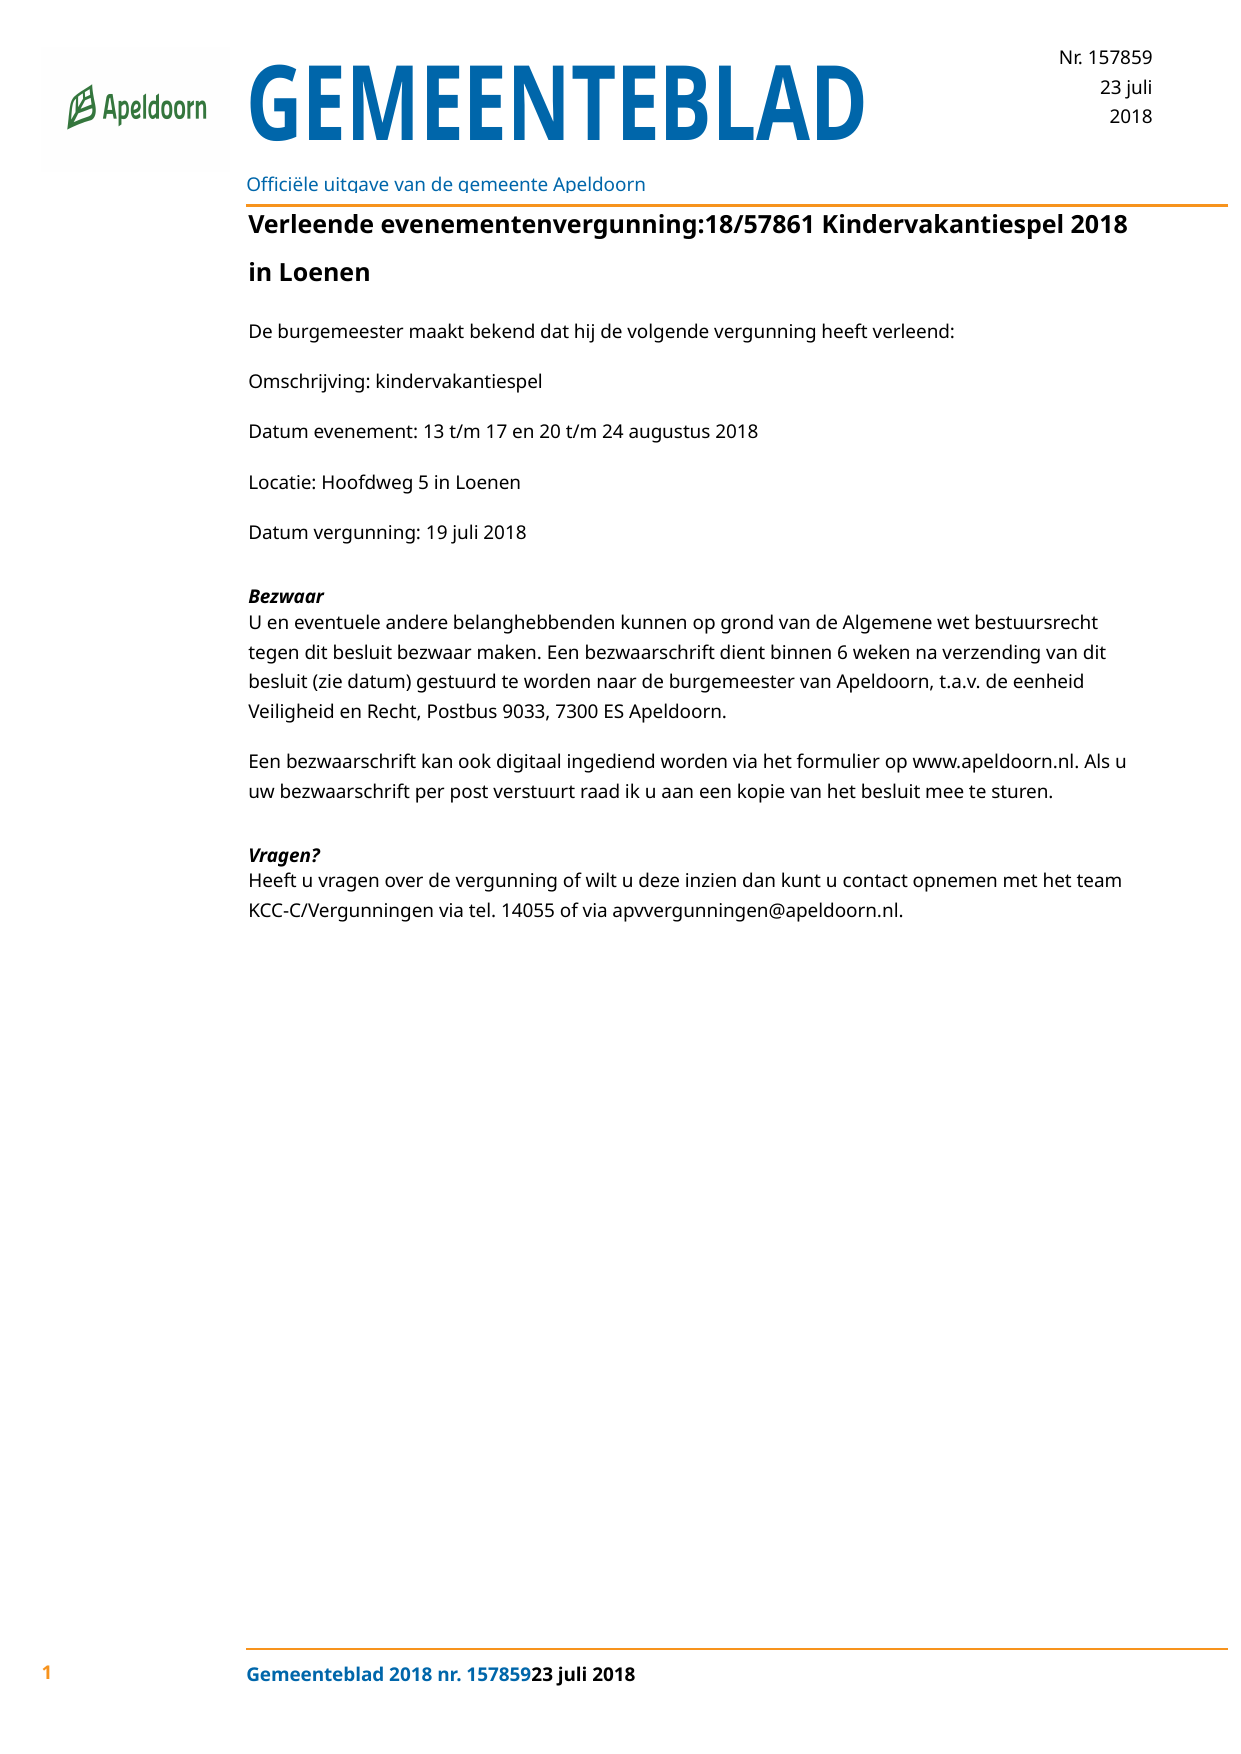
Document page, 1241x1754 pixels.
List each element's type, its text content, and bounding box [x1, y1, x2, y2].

text Verleende evenementenvergunning:18/57861 Kindervakantiespel 2018 in Loenen [248, 207, 1152, 288]
text Vragen? [248, 842, 1152, 868]
text Datum evenement: 13 t/m 17 en 20 t/m 24 augustus 2018 [248, 419, 1152, 444]
text Omschrijving: kindervakantiespel [248, 368, 1152, 394]
text Een bezwaarschrift kan ook digitaal ingediend worden via het formulier op www.apeldoorn.nl. Als u uw bezwaarschrift per post verstuurt raad ik u aan een kopie van het besluit mee te sturen. [248, 748, 1152, 804]
text U en eventuele andere belanghebbenden kunnen op grond van de Algemene wet bestuursrecht tegen dit besluit bezwaar maken. Een bezwaarschrift dient binnen 6 weken na verzending van dit besluit (zie datum) gestuurd te worden naar de burgemeester van Apeldoorn, t.a.v. de eenheid Veiligheid en Recht, Postbus 9033, 7300 ES Apeldoorn. [248, 609, 1152, 724]
text Heeft u vragen over de vergunning of wilt u deze inzien dan kunt u contact opnemen met het team KCC-C/Vergunningen via tel. 14055 of via apvvergunningen@apeldoorn.nl. [248, 868, 1152, 923]
picture [41, 47, 231, 172]
text Bezwaar [248, 583, 1152, 609]
text De burgemeester maakt bekend dat hij de volgende vergunning heeft verleend: [248, 318, 1152, 344]
text Datum vergunning: 19 juli 2018 [248, 519, 1152, 545]
text Locatie: Hoofdweg 5 in Loenen [248, 469, 1152, 495]
